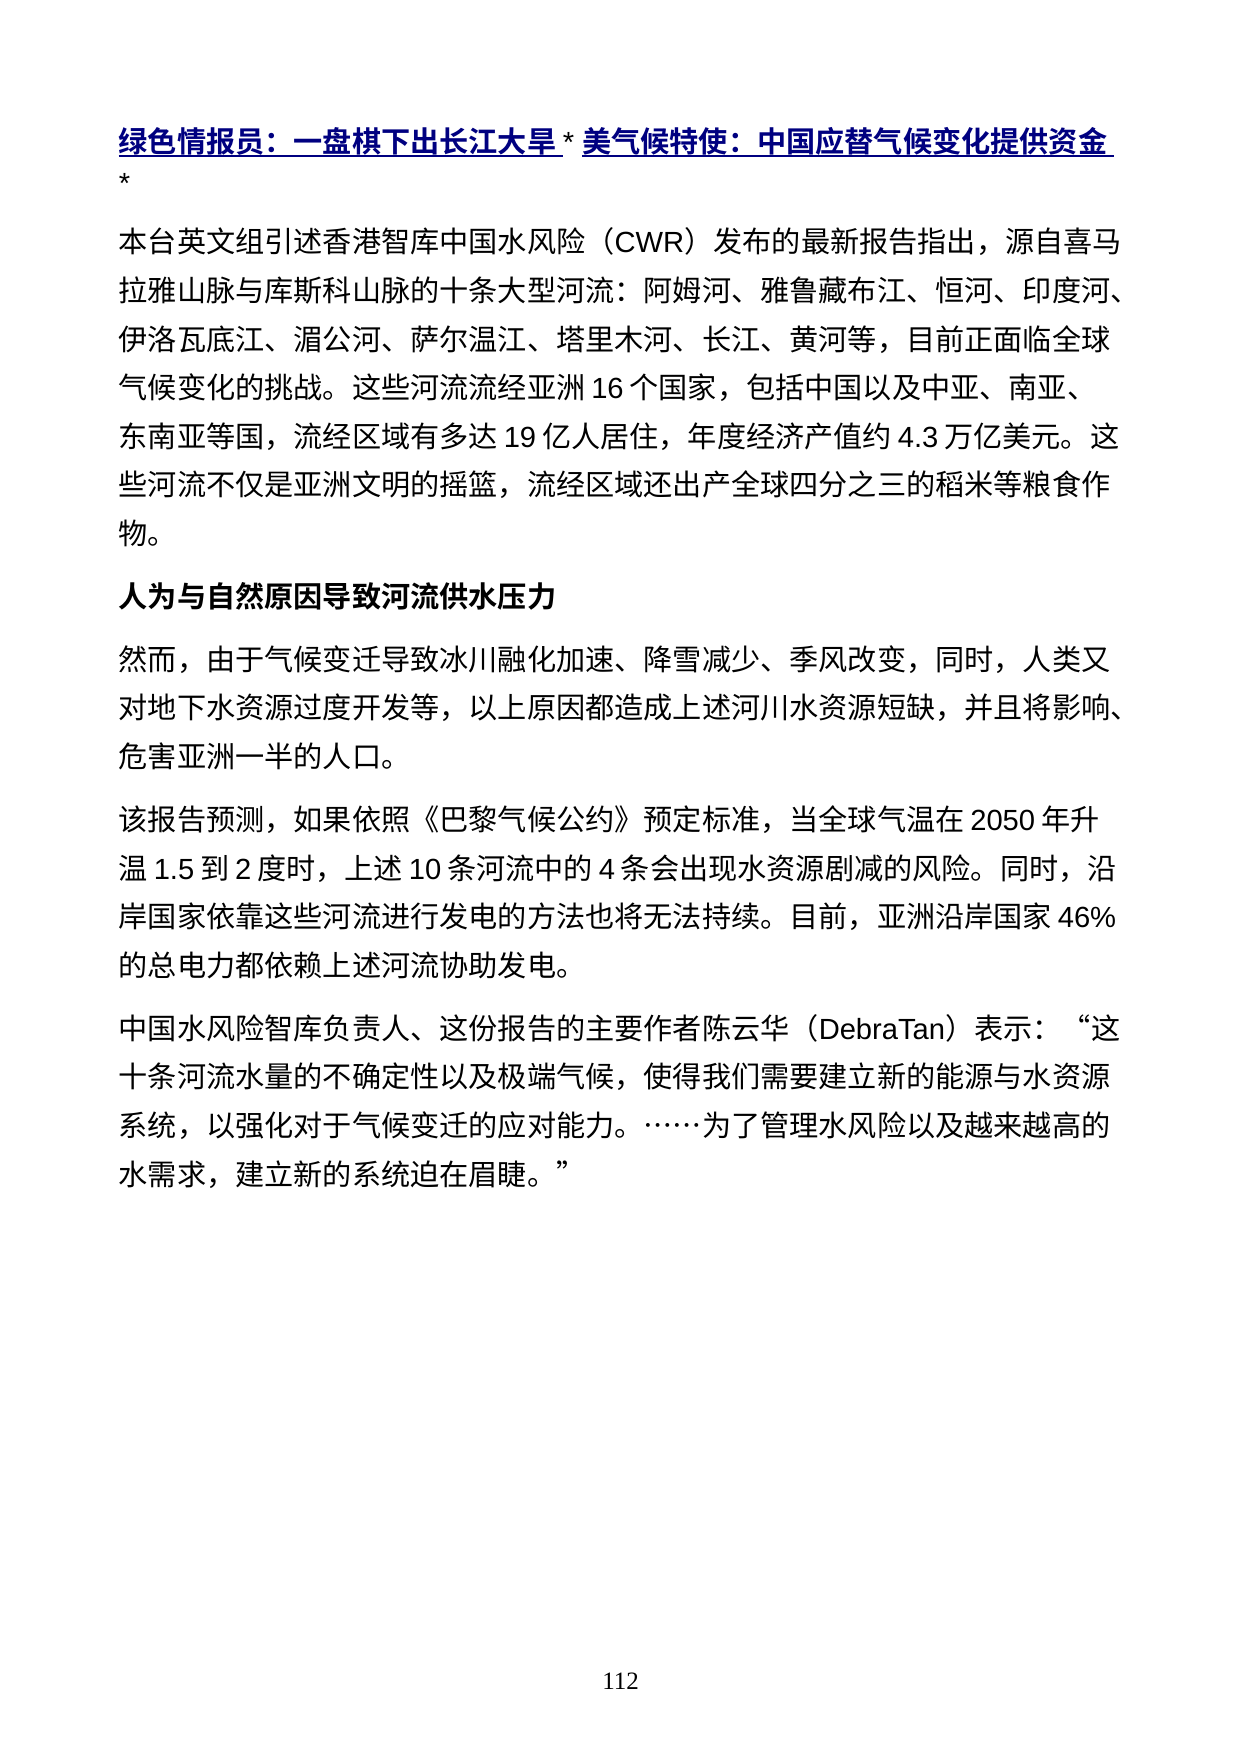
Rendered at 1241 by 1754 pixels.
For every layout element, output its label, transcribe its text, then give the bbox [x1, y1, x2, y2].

text 该报告预测，如果依照《巴黎气候公约》预定标准，当全球气温在2050年升温1.5到2度时，上述10条河流中的4条会出现水资源剧减的风险。同时，沿岸国家依靠这些河流进行发电的方法也将无法持续。目前，亚洲沿岸国家46%的总电力都依赖上述河流协助发电。 [118, 797, 1122, 984]
text 人为与自然原因导致河流供水压力 [118, 573, 1122, 616]
text 然而，由于气候变迁导致冰川融化加速、降雪减少、季风改变，同时，人类又对地下水资源过度开发等，以上原因都造成上述河川水资源短缺，并且将影响、危害亚洲一半的人口。 [118, 636, 1122, 776]
text 中国水风险智库负责人、这份报告的主要作者陈云华（DebraTan）表示：“这十条河流水量的不确定性以及极端气候，使得我们需要建立新的能源与水资源系统，以强化对于气候变迁的应对能力。……为了管理水风险以及越来越高的水需求，建立新的系统迫在眉睫。” [118, 1005, 1122, 1193]
text 本台英文组引述香港智库中国水风险（CWR）发布的最新报告指出，源自喜马拉雅山脉与库斯科山脉的十条大型河流：阿姆河、雅鲁藏布江、恒河、印度河、伊洛瓦底江、湄公河、萨尔温江、塔里木河、长江、黄河等，目前正面临全球气候变化的挑战。这些河流流经亚洲16个国家，包括中国以及中亚、南亚、东南亚等国，流经区域有多达19亿人居住，年度经济产值约4.3万亿美元。这些河流不仅是亚洲文明的摇篮，流经区域还出产全球四分之三的稻米等粮食作物。 [118, 219, 1122, 552]
text 绿色情报员：一盘棋下出长江大旱 * 美气候特使：中国应替气候变化提供资金 * [118, 118, 1122, 199]
